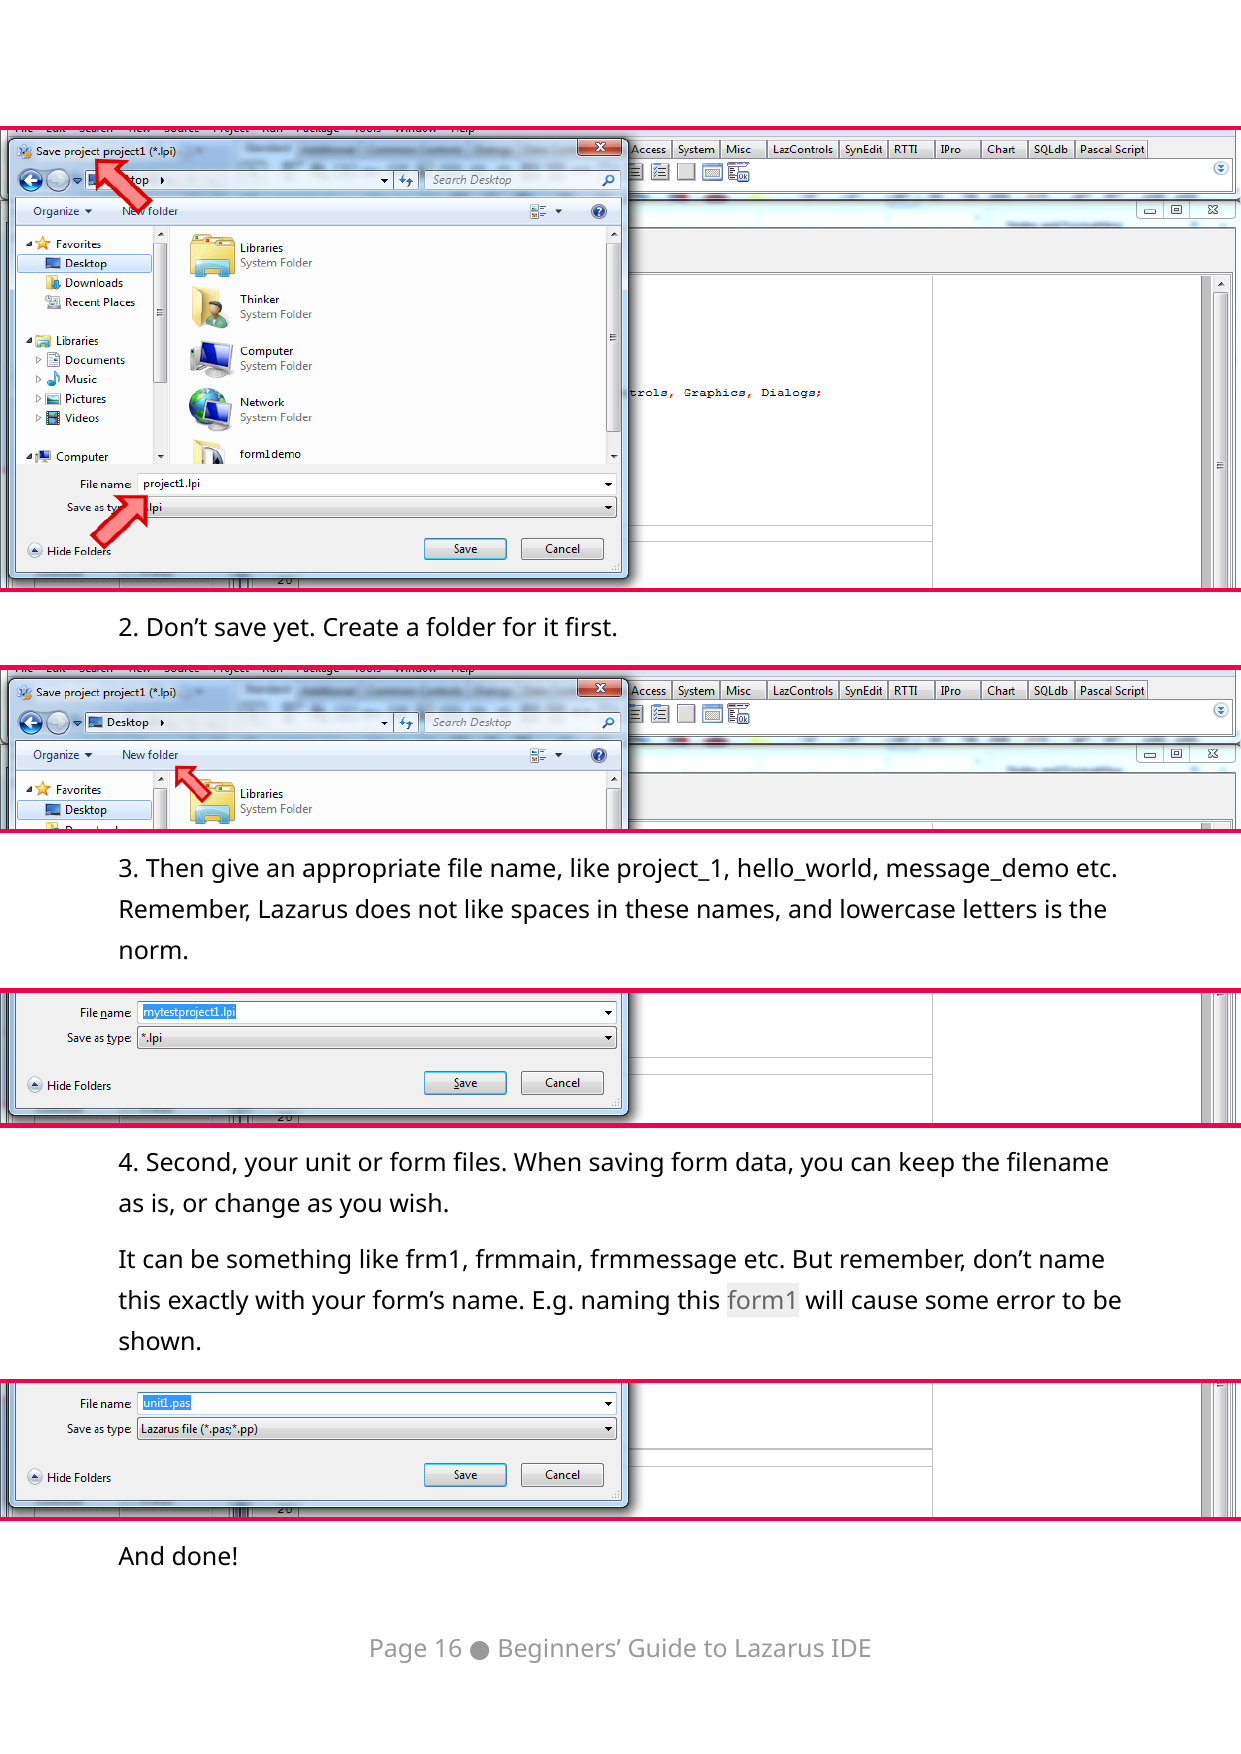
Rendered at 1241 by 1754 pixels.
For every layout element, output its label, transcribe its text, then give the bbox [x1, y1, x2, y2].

text [118, 118, 1122, 126]
picture [0, 670, 1241, 829]
text 3. Then give an appropriate file name, like project_1, hello_world, message_demo etc. Remember, Lazarus does not like spaces in these names, and lowercase letters is the norm. [118, 833, 1122, 967]
text 4. Second, your unit or form files. When saving form data, you can keep the filename as is, or change as you wish. [118, 1128, 1122, 1220]
text It can be something like frm1, frmmain, frmmessage etc. But remember, don’t name this exactly with your form’s name. E.g. naming this form1 will cause some error to be shown. [118, 1242, 1122, 1357]
text 2. Don’t save yet. Create a folder for it first. [118, 592, 1122, 644]
picture [0, 1383, 1241, 1517]
text And done! [118, 1521, 1122, 1572]
picture [0, 993, 1241, 1123]
picture [0, 130, 1241, 588]
